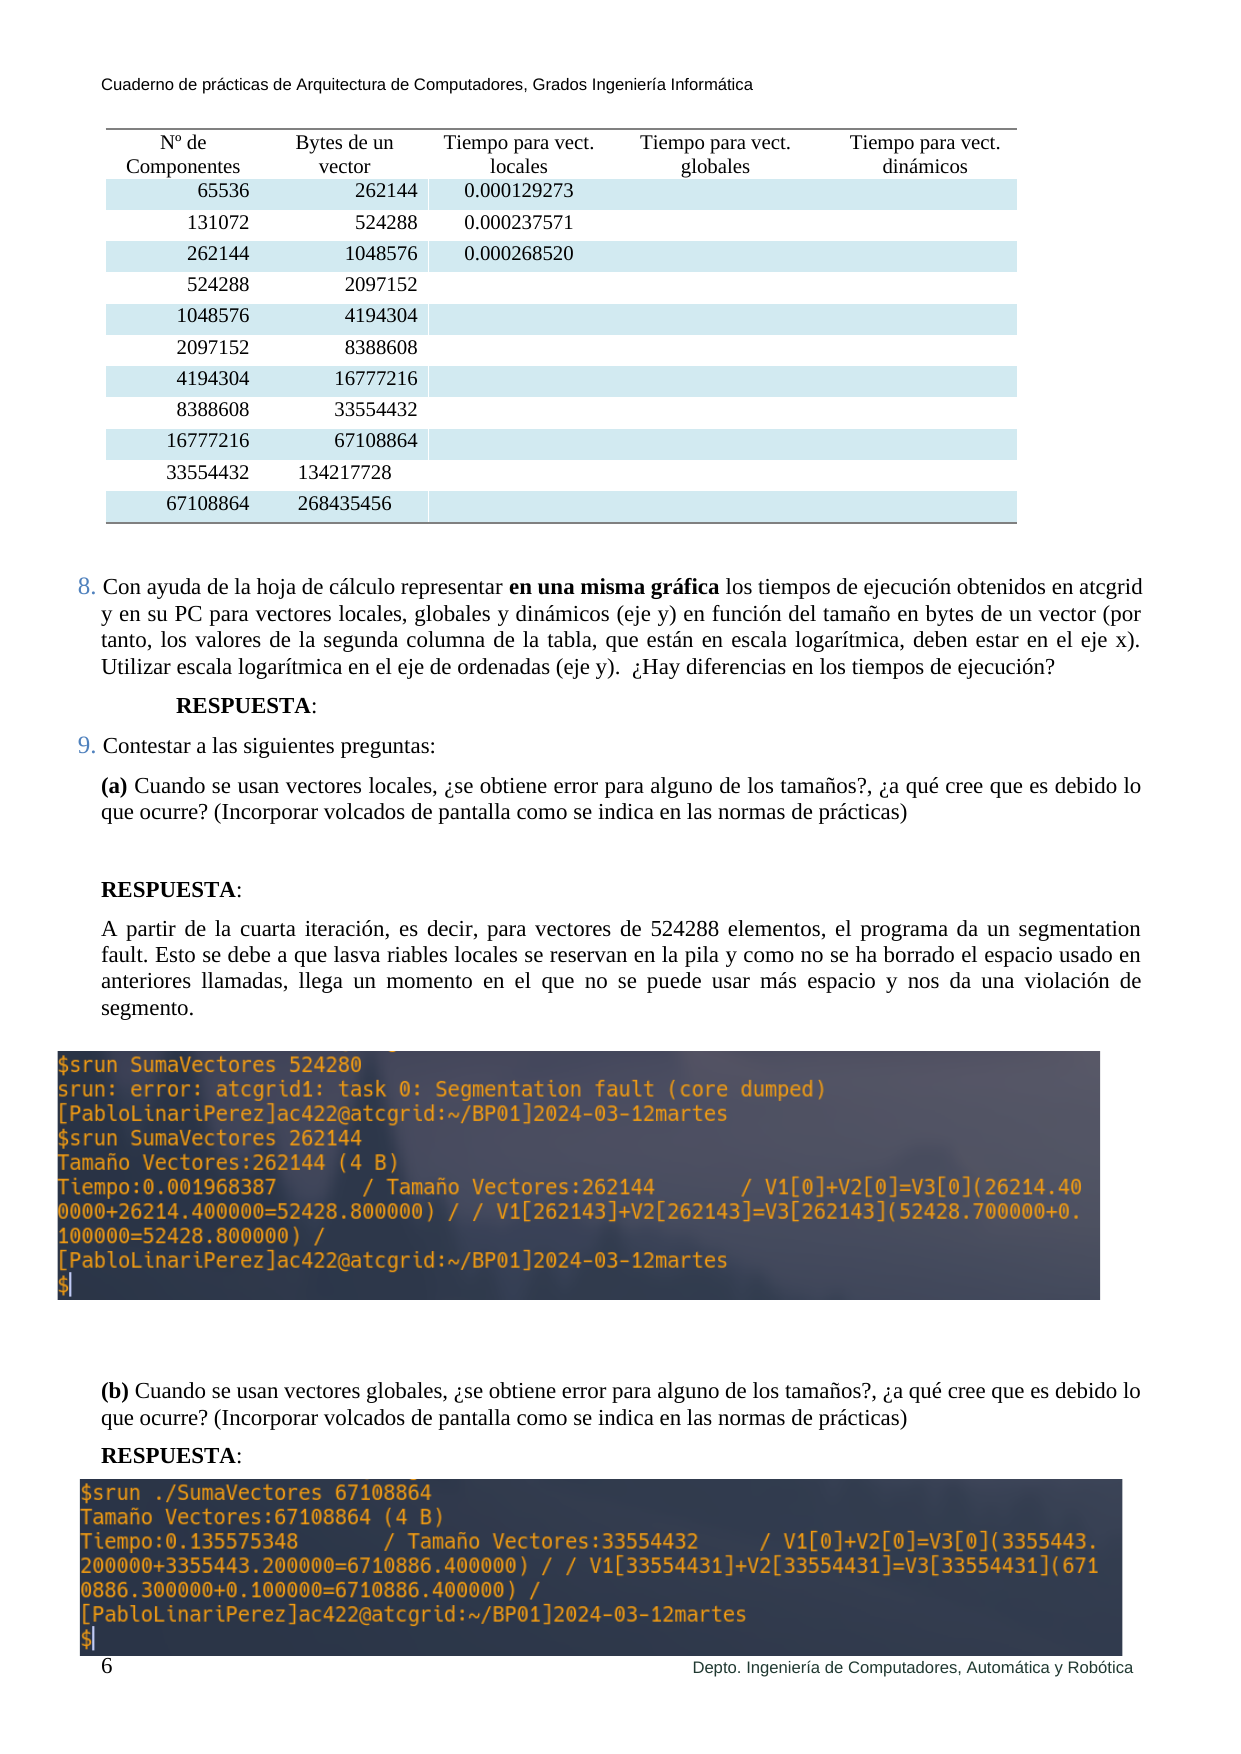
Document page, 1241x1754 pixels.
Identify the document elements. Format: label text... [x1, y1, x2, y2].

list RESPUESTA: [176, 692, 1143, 718]
table_cell [429, 460, 609, 491]
table_cell 1048576 [106, 304, 261, 335]
table_cell [429, 272, 609, 303]
table_cell 0.000268520 [429, 241, 609, 272]
list RESPUESTA: [101, 1442, 1143, 1469]
table_cell [429, 397, 609, 428]
picture [57, 1051, 1100, 1300]
table_cell [822, 241, 1017, 272]
list A partir de la cuarta iteración, es decir, para vectores de 524288 elementos, el programa da un segmentation fault. Esto se debe a que lasva riables locales se reservan en la pila y como no se ha borrado el espacio usado en anteriores llamadas, llega un momento en el que no se puede usar más espacio y nos da una violación de segmento. [101, 915, 1143, 1020]
table_cell 1048576 [261, 241, 428, 272]
table_cell 8388608 [106, 397, 261, 428]
table_cell 2097152 [106, 335, 261, 366]
table_cell [822, 460, 1017, 491]
table_cell 33554432 [106, 460, 261, 491]
table_cell [429, 429, 609, 460]
table_header Tiempo para vect. locales [429, 130, 609, 178]
table_cell 524288 [261, 210, 428, 241]
table_header Bytes de un vector [261, 130, 428, 178]
table_cell [822, 335, 1017, 366]
table_cell 262144 [106, 241, 261, 272]
table_cell 2097152 [261, 272, 428, 303]
table_cell [609, 210, 822, 241]
table_header Tiempo para vect. dinámicos [822, 130, 1017, 178]
table_cell [609, 491, 822, 522]
table_cell [822, 210, 1017, 241]
table_cell 134217728 [261, 460, 428, 491]
table_cell [822, 397, 1017, 428]
table_cell [822, 491, 1017, 522]
table_cell [429, 366, 609, 397]
list (b) Cuando se usan vectores globales, ¿se obtiene error para alguno de los tamaños?, ¿a qué cree que es debido lo que ocurre? (Incorporar volcados de pantalla como se indica en las normas de prácticas) [101, 1377, 1143, 1430]
table_cell [429, 491, 609, 522]
table_cell [822, 179, 1017, 210]
picture [79, 1479, 1123, 1656]
table_cell [609, 366, 822, 397]
table_cell 262144 [261, 179, 428, 210]
table_header Nº de Componentes [106, 130, 261, 178]
table_cell 8388608 [261, 335, 428, 366]
list Con ayuda de la hoja de cálculo representar en una misma gráfica los tiempos de ejecución obtenidos en atcgrid y en su PC para vectores locales, globales y dinámicos (eje y) en función del tamaño en bytes de un vector (por tanto, los valores de la segunda columna de la tabla, que están en escala logarítmica, deben estar en el eje x). Utilizar escala logarítmica en el eje de ordenadas (eje y). ¿Hay diferencias en los tiempos de ejecución? [71, 571, 1143, 679]
table_cell 524288 [106, 272, 261, 303]
table_cell 0.000237571 [429, 210, 609, 241]
table_cell 65536 [106, 179, 261, 210]
list Contestar a las siguientes preguntas: [71, 731, 1143, 759]
table_cell 16777216 [106, 429, 261, 460]
table_cell 33554432 [261, 397, 428, 428]
table_cell [822, 429, 1017, 460]
list RESPUESTA: [101, 876, 1143, 902]
table_cell [609, 304, 822, 335]
table_cell [609, 335, 822, 366]
table_cell 131072 [106, 210, 261, 241]
table_cell 67108864 [261, 429, 428, 460]
table_cell [429, 304, 609, 335]
list (a) Cuando se usan vectores locales, ¿se obtiene error para alguno de los tamaños?, ¿a qué cree que es debido lo que ocurre? (Incorporar volcados de pantalla como se indica en las normas de prácticas) [101, 772, 1143, 824]
table_cell [609, 179, 822, 210]
table_cell 268435456 [261, 491, 428, 522]
table_cell [609, 460, 822, 491]
table_cell 16777216 [261, 366, 428, 397]
table_cell [609, 429, 822, 460]
table_cell [609, 397, 822, 428]
table_cell 4194304 [106, 366, 261, 397]
table_cell [609, 241, 822, 272]
table_cell 0.000129273 [429, 179, 609, 210]
table_cell [822, 304, 1017, 335]
table_cell 4194304 [261, 304, 428, 335]
table_cell [609, 272, 822, 303]
table_cell [822, 366, 1017, 397]
table_cell [822, 272, 1017, 303]
table_header Tiempo para vect. globales [609, 130, 822, 178]
table_cell [429, 335, 609, 366]
table_cell 67108864 [106, 491, 261, 522]
